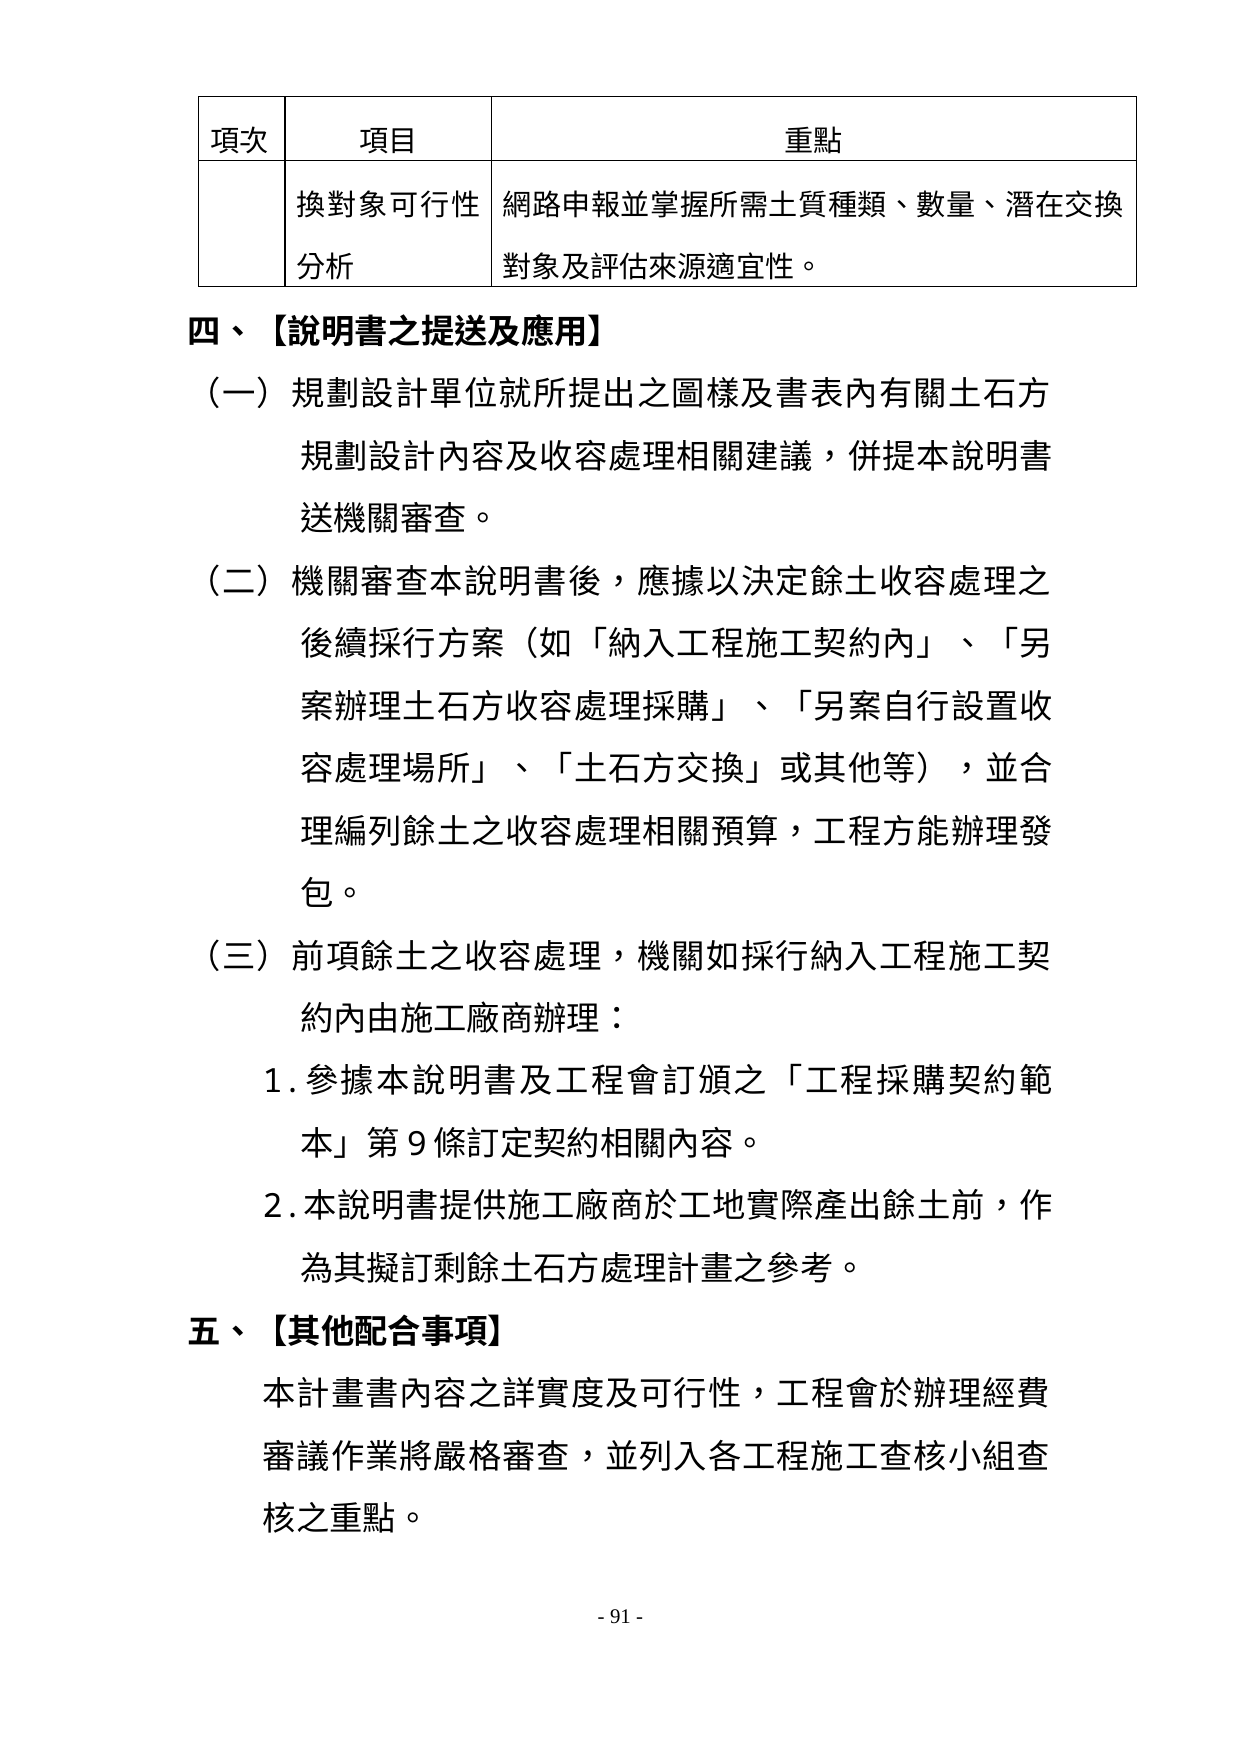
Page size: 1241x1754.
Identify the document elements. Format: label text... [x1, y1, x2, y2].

table_header 重點 [492, 97, 1136, 160]
text 五、【其他配合事項】 [187, 1287, 1053, 1349]
table_cell [199, 161, 284, 286]
text 2.本說明書提供施工廠商於工地實際產出餘土前，作為其擬訂剩餘土石方處理計畫之參考。 [262, 1162, 1053, 1287]
text 本計畫書內容之詳實度及可行性，工程會於辦理經費審議作業將嚴格審查，並列入各工程施工查核小組查核之重點。 [262, 1349, 1050, 1537]
text 四、【說明書之提送及應用】 [187, 287, 1053, 349]
text （三）前項餘土之收容處理，機關如採行納入工程施工契約內由施工廠商辦理： [187, 912, 1053, 1037]
text （一）規劃設計單位就所提出之圖樣及書表內有關土石方規劃設計內容及收容處理相關建議，併提本說明書送機關審查。 [187, 349, 1053, 537]
table_header 項目 [286, 97, 491, 160]
table_cell 換對象可行性分析 [286, 161, 491, 286]
table_header 項次 [199, 97, 284, 160]
text （二）機關審查本說明書後，應據以決定餘土收容處理之後續採行方案（如「納入工程施工契約內」、「另案辦理土石方收容處理採購」、「另案自行設置收容處理場所」、「土石方交換」或其他等），並合理編列餘土之收容處理相關預算，工程方能辦理發包。 [187, 537, 1053, 912]
table_cell 網路申報並掌握所需土質種類、數量、潛在交換對象及評估來源適宜性。 [492, 161, 1136, 286]
text 1.參據本說明書及工程會訂頒之「工程採購契約範本」第9條訂定契約相關內容。 [262, 1037, 1053, 1162]
